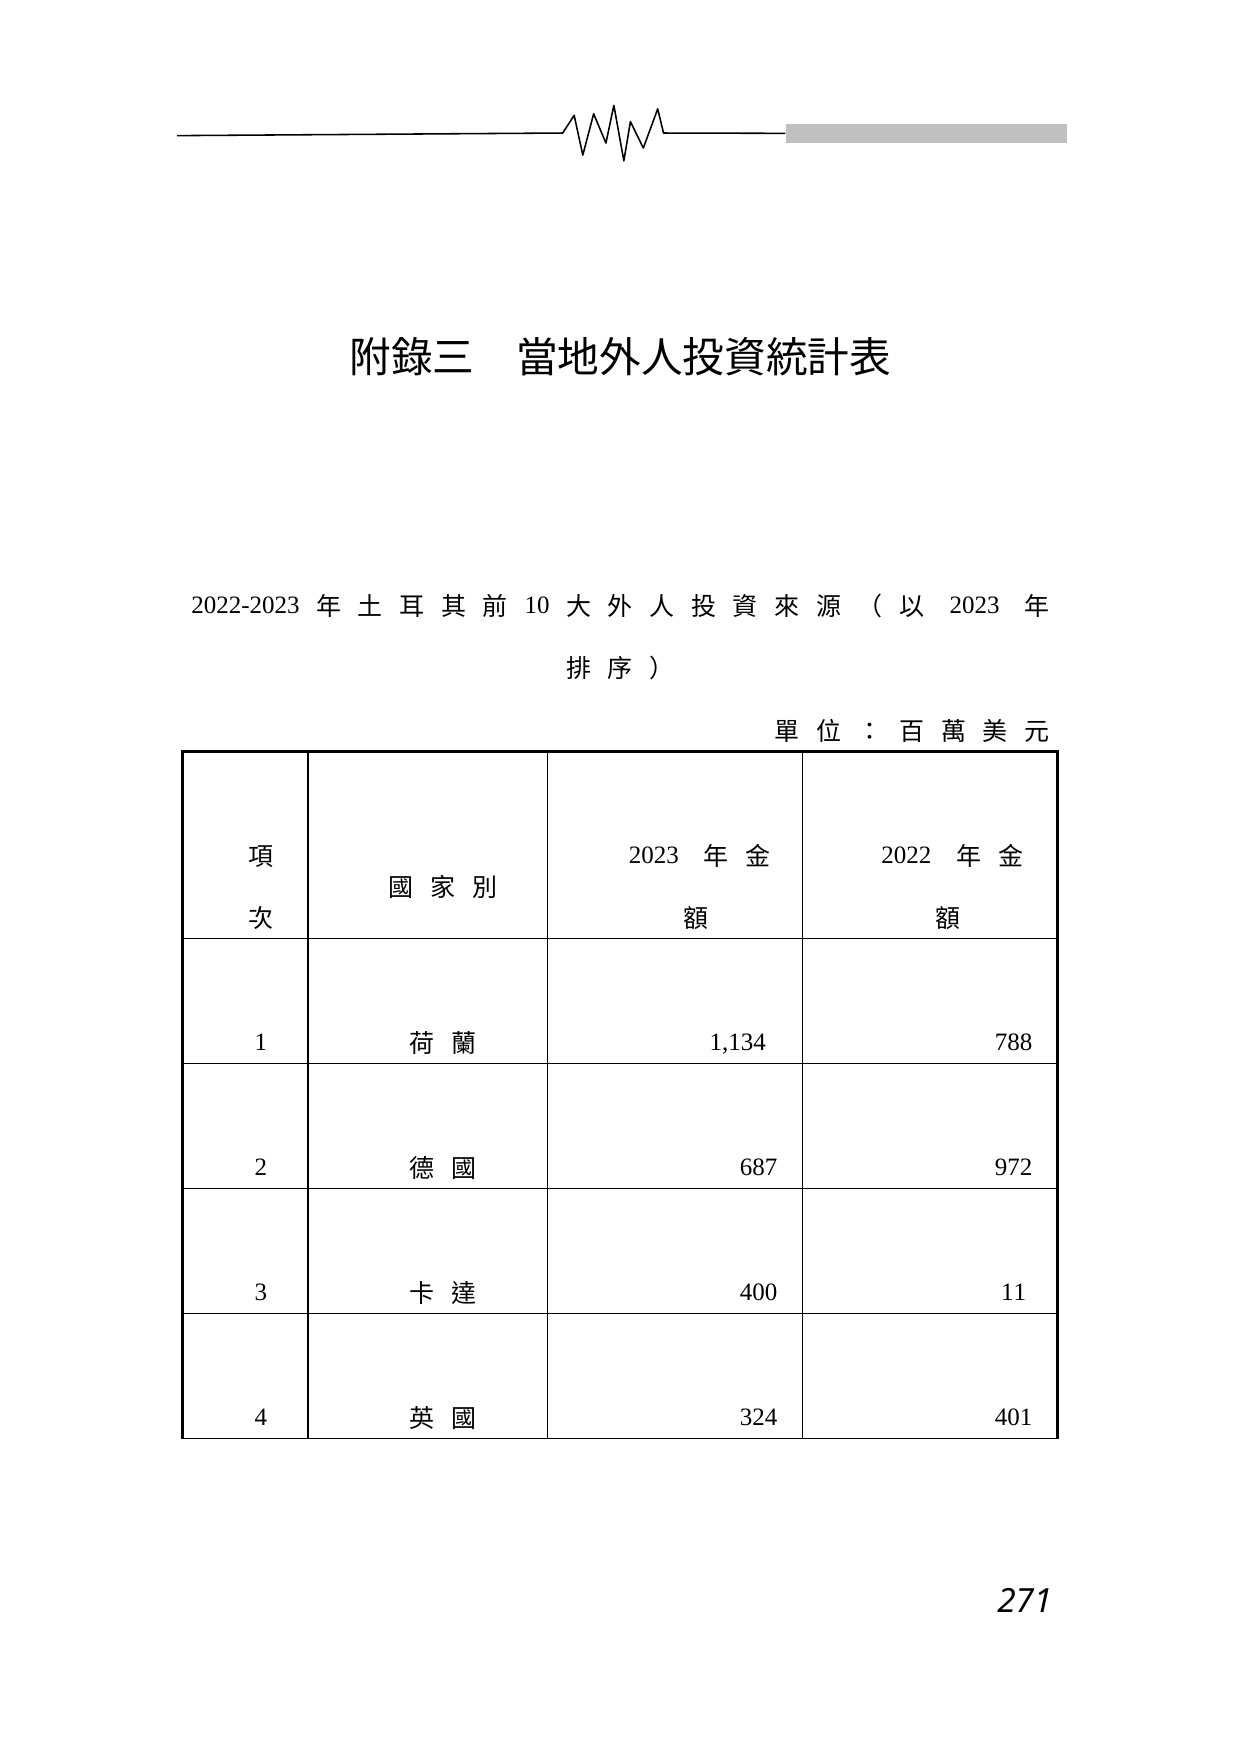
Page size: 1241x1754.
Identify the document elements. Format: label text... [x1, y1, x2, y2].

table_header 項次 [184, 753, 307, 938]
table_header 2023年金額 [548, 753, 802, 938]
table_cell 401 [803, 1314, 1056, 1438]
table_cell 英國 [309, 1314, 547, 1438]
table_cell 324 [548, 1314, 802, 1438]
text 2022-2023年土耳其前10大外人投資來源（以2023年排序） [183, 563, 1058, 688]
table_cell 2 [184, 1064, 307, 1188]
table_cell 972 [803, 1064, 1056, 1188]
table_header 國家別 [309, 753, 547, 938]
table_cell 荷蘭 [309, 939, 547, 1063]
table_cell 德國 [309, 1064, 547, 1188]
table_cell 400 [548, 1189, 802, 1313]
table_cell 3 [184, 1189, 307, 1313]
table_cell 卡達 [309, 1189, 547, 1313]
text 附錄三 當地外人投資統計表 [183, 313, 1058, 375]
table_cell 788 [803, 939, 1056, 1063]
table_cell 1,134 [548, 939, 802, 1063]
table_cell 1 [184, 939, 307, 1063]
table_cell 11 [803, 1189, 1056, 1313]
table_header 2022年金額 [803, 753, 1056, 938]
table_cell 4 [184, 1314, 307, 1438]
table_cell 687 [548, 1064, 802, 1188]
text 單位：百萬美元 [183, 688, 1058, 750]
